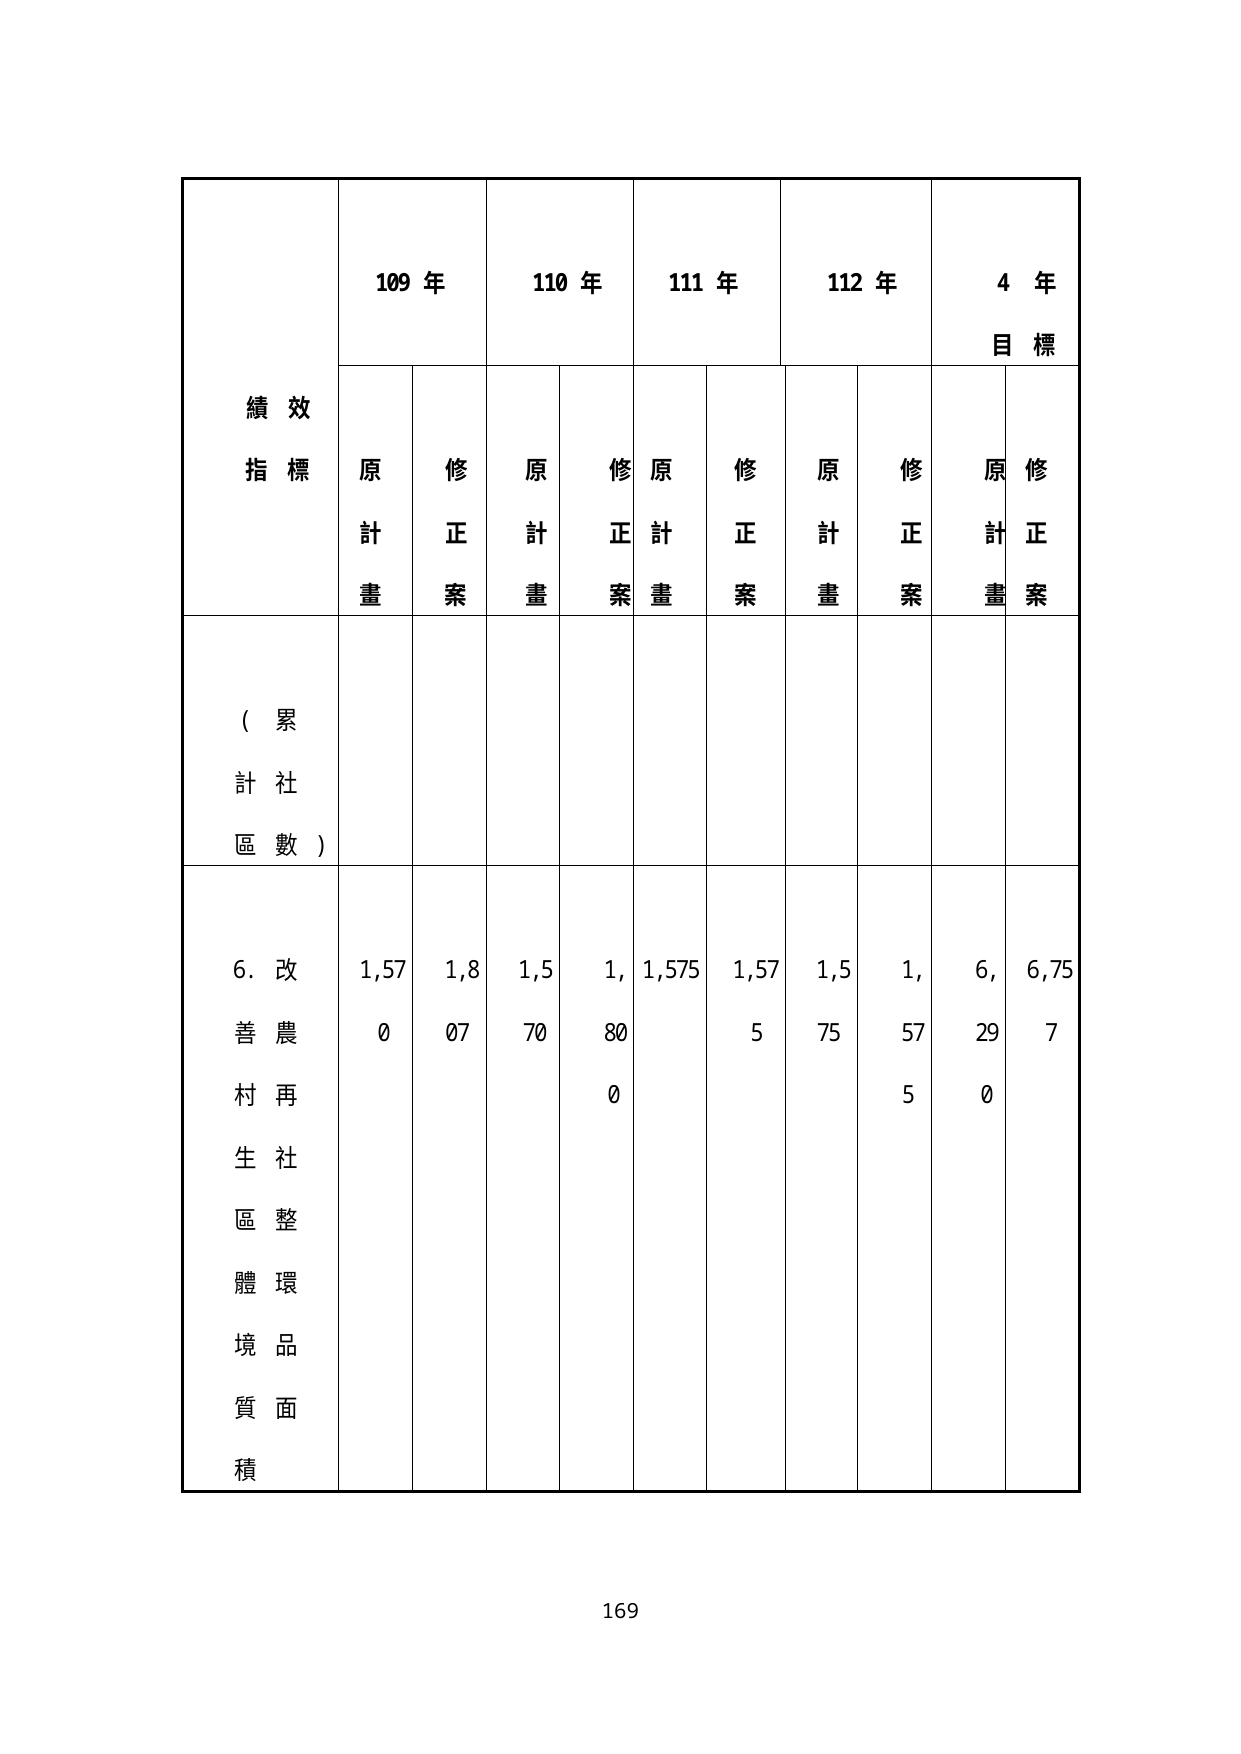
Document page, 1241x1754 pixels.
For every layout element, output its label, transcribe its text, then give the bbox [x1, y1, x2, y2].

table_cell 1,807 [413, 866, 486, 1490]
table_cell 1,800 [560, 866, 633, 1490]
table_cell 1,570 [487, 866, 559, 1490]
table_cell 修正案 [707, 366, 785, 615]
table_cell 修正案 [858, 366, 931, 615]
table_cell [560, 616, 633, 865]
table_cell 原計畫 [339, 366, 412, 615]
table_cell [634, 616, 706, 865]
table_cell 1,575 [634, 866, 706, 1490]
table_cell 6,757 [1006, 866, 1078, 1490]
table_header 績效指標 [184, 180, 338, 615]
table_cell 修正案 [413, 366, 486, 615]
table_cell 6.改善農村再生社區整體環境品質面積 [184, 866, 338, 1490]
table_cell 1,570 [339, 866, 412, 1490]
table_header 110年 [487, 180, 633, 365]
table_cell [932, 616, 1005, 865]
table_cell 修正案 [1006, 366, 1078, 615]
table_cell 原計畫 [786, 366, 857, 615]
table_header 111年 [634, 180, 780, 365]
table_cell 1,575 [707, 866, 785, 1490]
table_cell 1,575 [786, 866, 857, 1490]
table_cell [339, 616, 412, 865]
table_header 4年目標 [932, 180, 1078, 365]
table_header 112年 [781, 180, 931, 365]
table_cell 1,575 [858, 866, 931, 1490]
table_cell [786, 616, 857, 865]
table_cell 修正案 [560, 366, 633, 615]
table_cell [487, 616, 559, 865]
table_cell 6,290 [932, 866, 1005, 1490]
table_header 109年 [339, 180, 486, 365]
table_cell 原計畫 [634, 366, 706, 615]
table_cell 原計畫 [487, 366, 559, 615]
table_cell [707, 616, 785, 865]
table_cell (累計社區數) [184, 616, 338, 865]
table_cell [413, 616, 486, 865]
table_cell [1006, 616, 1078, 865]
table_cell [858, 616, 931, 865]
table_cell 原計畫 [932, 366, 1005, 615]
